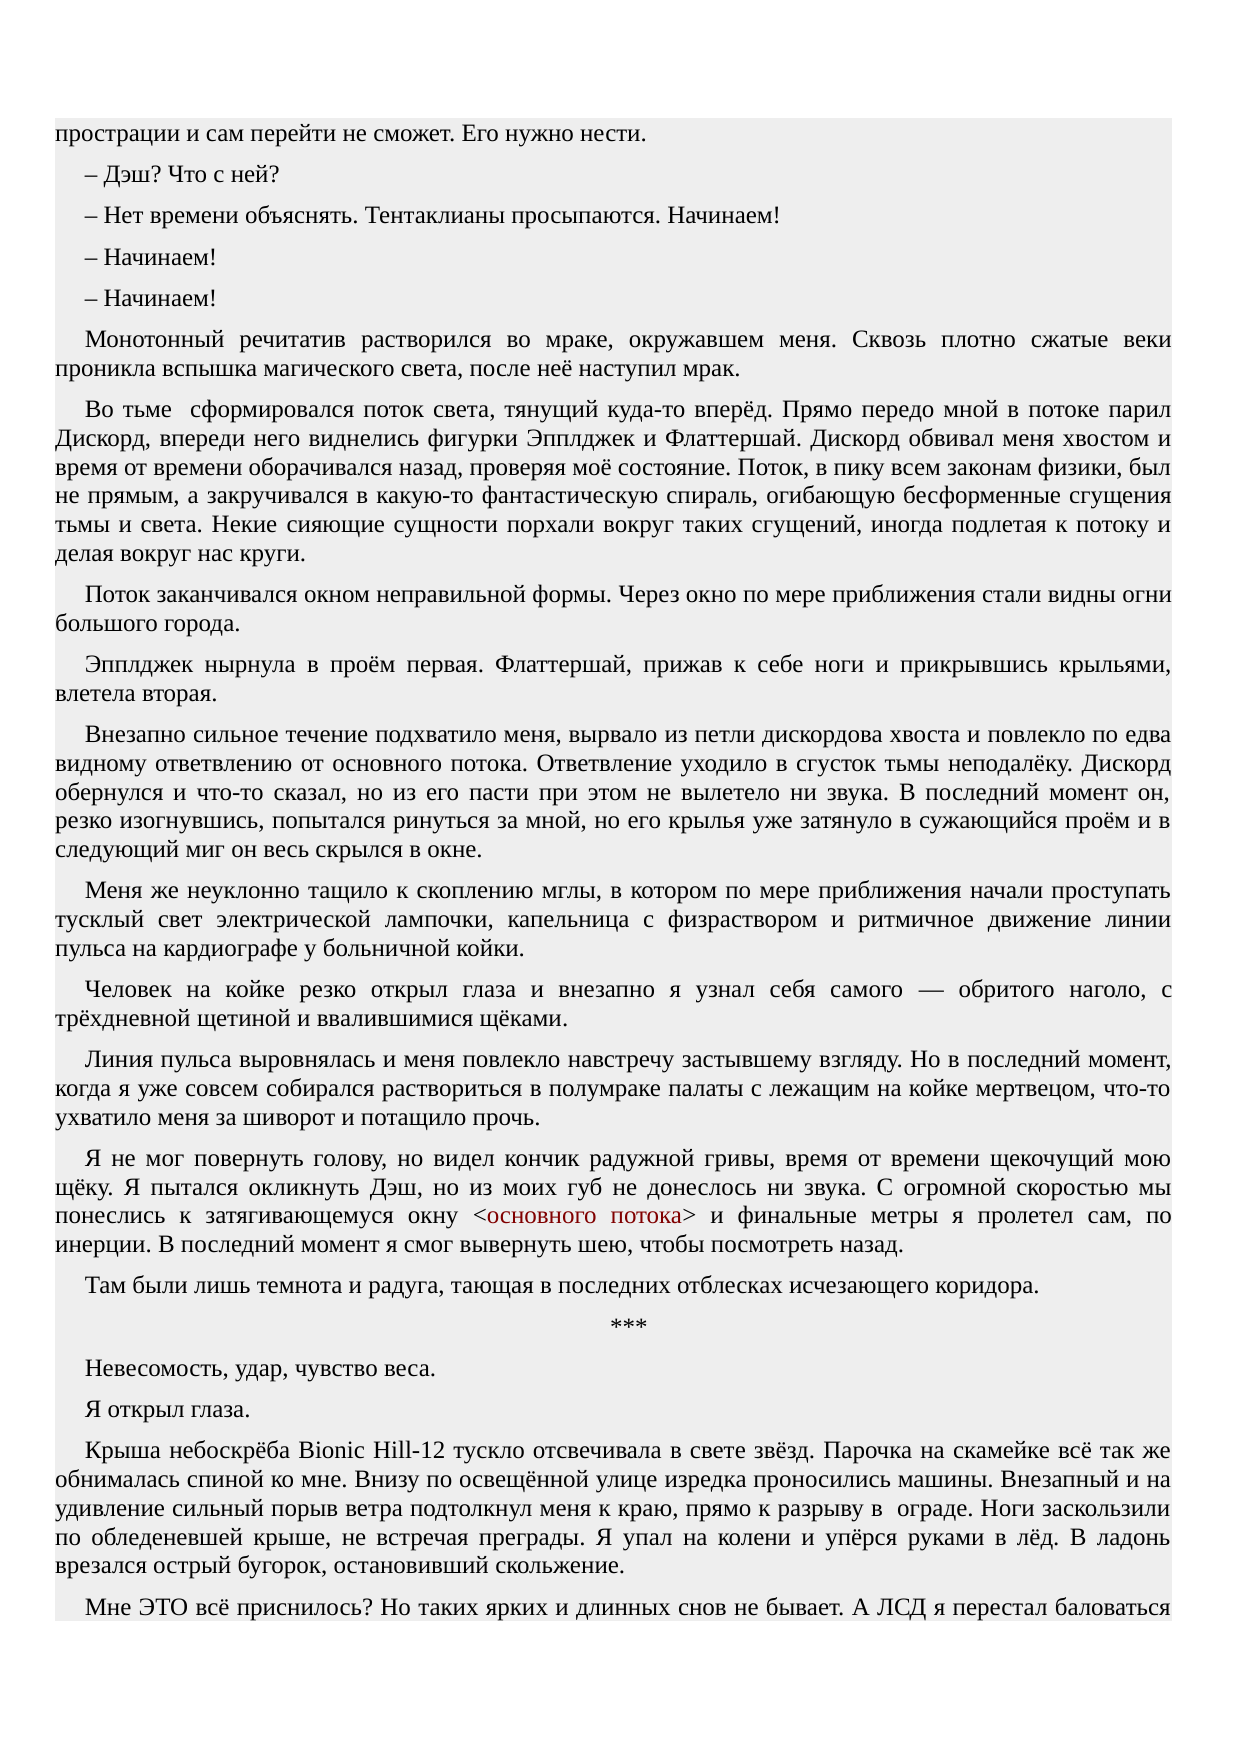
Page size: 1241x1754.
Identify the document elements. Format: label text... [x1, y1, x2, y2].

text – Начинаем! [55, 242, 1172, 271]
text Мне ЭТО всё приснилось? Но таких ярких и длинных снов не бывает. А ЛСД я перестал баловаться [55, 1592, 1172, 1621]
text Линия пульса выровнялась и меня повлекло навстречу застывшему взгляду. Но в последний момент, когда я уже совсем собирался раствориться в полумраке палаты с лежащим на койке мертвецом, что-то ухватило меня за шиворот и потащило прочь. [55, 1044, 1172, 1131]
text Эпплджек нырнула в проём первая. Флаттершай, прижав к себе ноги и прикрывшись крыльями, влетела вторая. [55, 649, 1172, 707]
text Там были лишь темнота и радуга, тающая в последних отблесках исчезающего коридора. [55, 1271, 1172, 1299]
text Монотонный речитатив растворился во мраке, окружавшем меня. Сквозь плотно сжатые веки проникла вспышка магического света, после неё наступил мрак. [55, 324, 1172, 382]
text – Дэш? Что с ней? [55, 159, 1172, 188]
text прострации и сам перейти не сможет. Его нужно нести. [55, 118, 1172, 147]
text *** [55, 1312, 1172, 1341]
text Меня же неуклонно тащило к скоплению мглы, в котором по мере приближения начали проступать тусклый свет электрической лампочки, капельница с физраствором и ритмичное движение линии пульса на кардиографе у больничной койки. [55, 876, 1172, 962]
text – Начинаем! [55, 283, 1172, 312]
text Я открыл глаза. [55, 1394, 1172, 1423]
text Невесомость, удар, чувство веса. [55, 1353, 1172, 1382]
text Поток заканчивался окном неправильной формы. Через окно по мере приближения стали видны огни большого города. [55, 579, 1172, 637]
text Внезапно сильное течение подхватило меня, вырвало из петли дискордова хвоста и повлекло по едва видному ответвлению от основного потока. Ответвление уходило в сгусток тьмы неподалёку. Дискорд обернулся и что-то сказал, но из его пасти при этом не вылетело ни звука. В последний момент он, резко изогнувшись, попытался ринуться за мной, но его крылья уже затянуло в сужающийся проём и в следующий миг он весь скрылся в окне. [55, 719, 1172, 863]
text Крыша небоскрёба Bionic Hill-12 тускло отсвечивала в свете звёзд. Парочка на скамейке всё так же обнималась спиной ко мне. Внизу по освещённой улице изредка проносились машины. Внезапный и на удивление сильный порыв ветра подтолкнул меня к краю, прямо к разрыву в ограде. Ноги заскользили по обледеневшей крыше, не встречая преграды. Я упал на колени и упёрся руками в лёд. В ладонь врезался острый бугорок, остановивший скольжение. [55, 1436, 1172, 1579]
text Я не мог повернуть голову, но видел кончик радужной гривы, время от времени щекочущий мою щёку. Я пытался окликнуть Дэш, но из моих губ не донеслось ни звука. С огромной скоростью мы понеслись к затягивающемуся окну <основного потока> и финальные метры я пролетел сам, по инерции. В последний момент я смог вывернуть шею, чтобы посмотреть назад. [55, 1143, 1172, 1258]
text Во тьме сформировался поток света, тянущий куда-то вперёд. Прямо передо мной в потоке парил Дискорд, впереди него виднелись фигурки Эпплджек и Флаттершай. Дискорд обвивал меня хвостом и время от времени оборачивался назад, проверяя моё состояние. Поток, в пику всем законам физики, был не прямым, а закручивался в какую-то фантастическую спираль, огибающую бесформенные сгущения тьмы и света. Некие сияющие сущности порхали вокруг таких сгущений, иногда подлетая к потоку и делая вокруг нас круги. [55, 394, 1172, 567]
text – Нет времени объяснять. Тентаклианы просыпаются. Начинаем! [55, 201, 1172, 229]
text Человек на койке резко открыл глаза и внезапно я узнал себя самого — обритого наголо, с трёхдневной щетиной и ввалившимися щёками. [55, 974, 1172, 1032]
